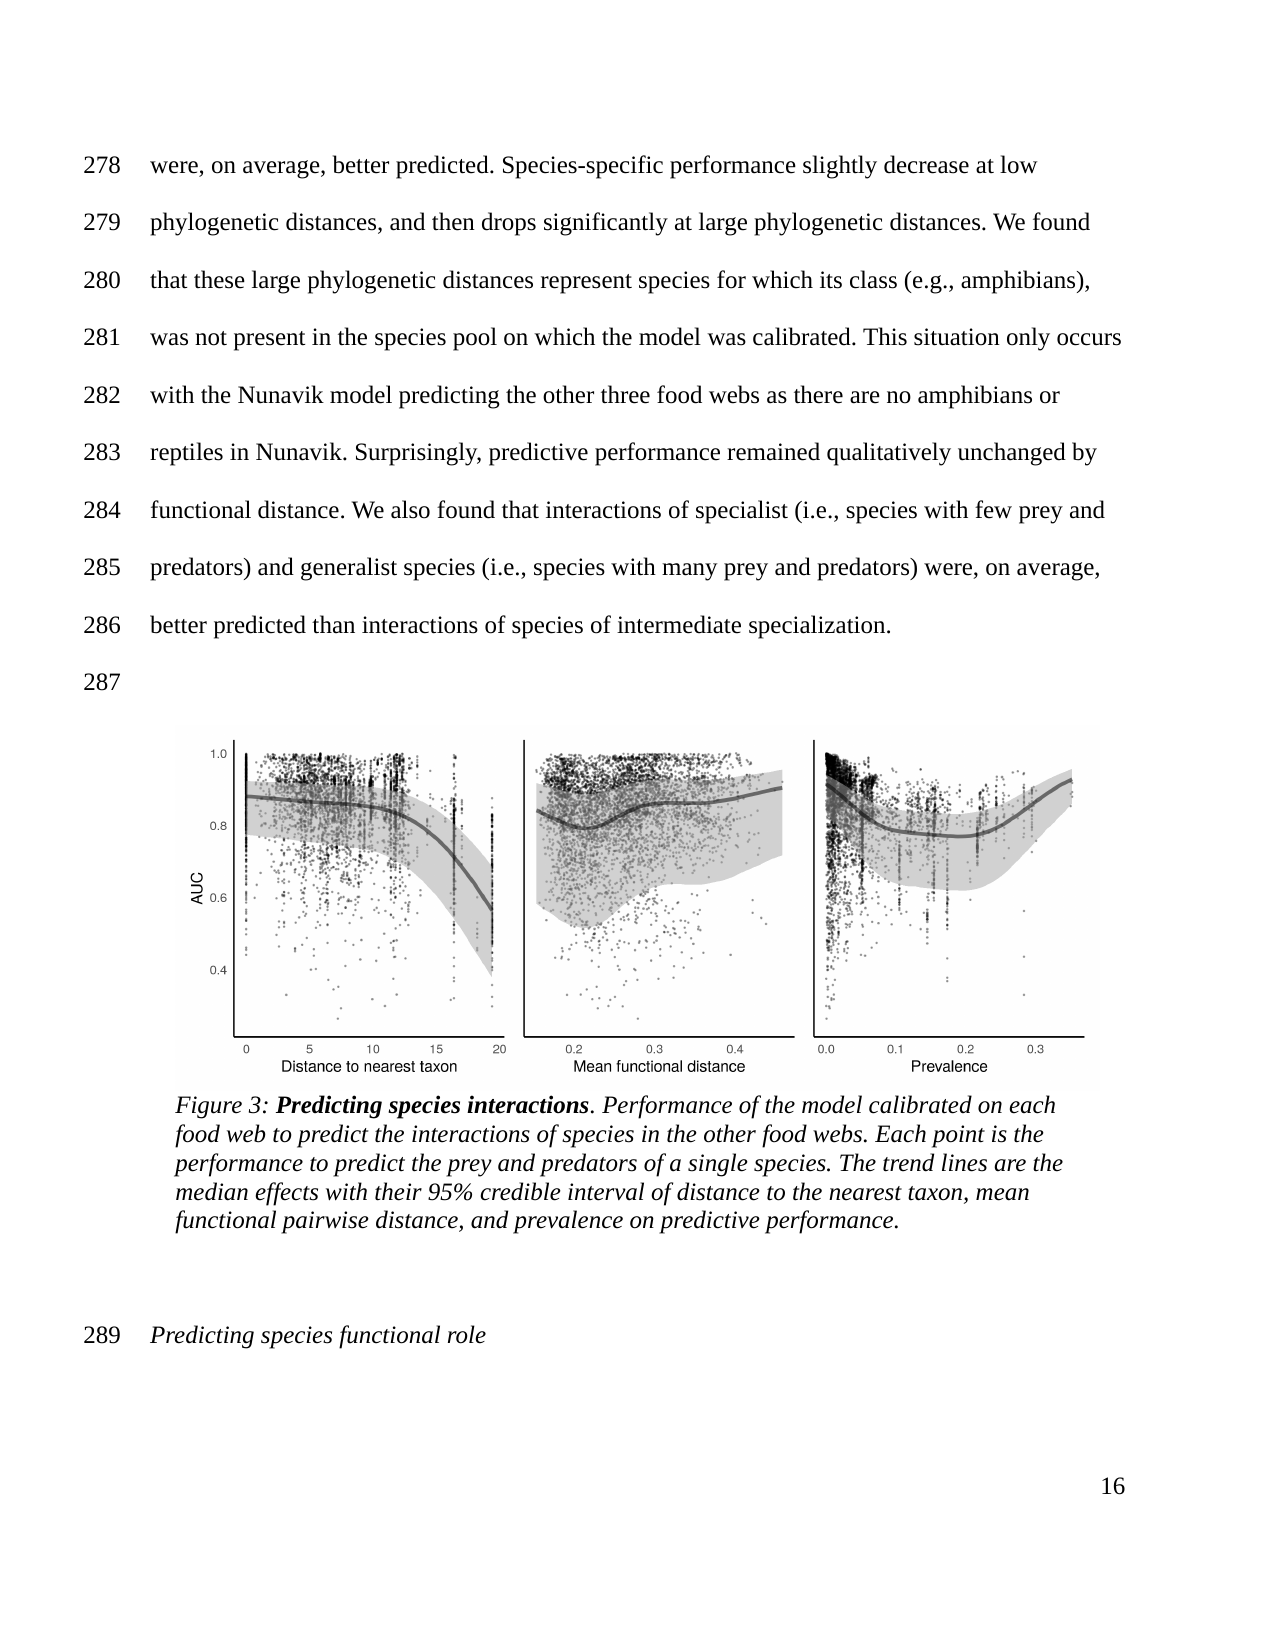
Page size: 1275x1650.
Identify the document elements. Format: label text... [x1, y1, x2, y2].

text Figure 3: Predicting species interactions. Performance of the model calibrated on each food web to predict the interactions of species in the other food webs. Each point is the performance to predict the prey and predators of a single species. The trend lines are the median effects with their 95% credible interval of distance to the nearest taxon, mean functional pairwise distance, and prevalence on predictive performance. [175, 1091, 1100, 1234]
text were, on average, better predicted. Species-specific performance slightly decrease at low phylogenetic distances, and then drops significantly at large phylogenetic distances. We found that these large phylogenetic distances represent species for which its class (e.g., amphibians), was not present in the species pool on which the model was calibrated. This situation only occurs with the Nunavik model predicting the other three food webs as there are no amphibians or reptiles in Nunavik. Surprisingly, predictive performance remained qualitatively unchanged by functional distance. We also found that interactions of specialist (i.e., species with few prey and predators) and generalist species (i.e., species with many prey and predators) were, on average, better predicted than interactions of species of intermediate specialization. [150, 150, 1125, 639]
picture [175, 725, 1100, 1091]
text Predicting species functional role [150, 1320, 1125, 1349]
